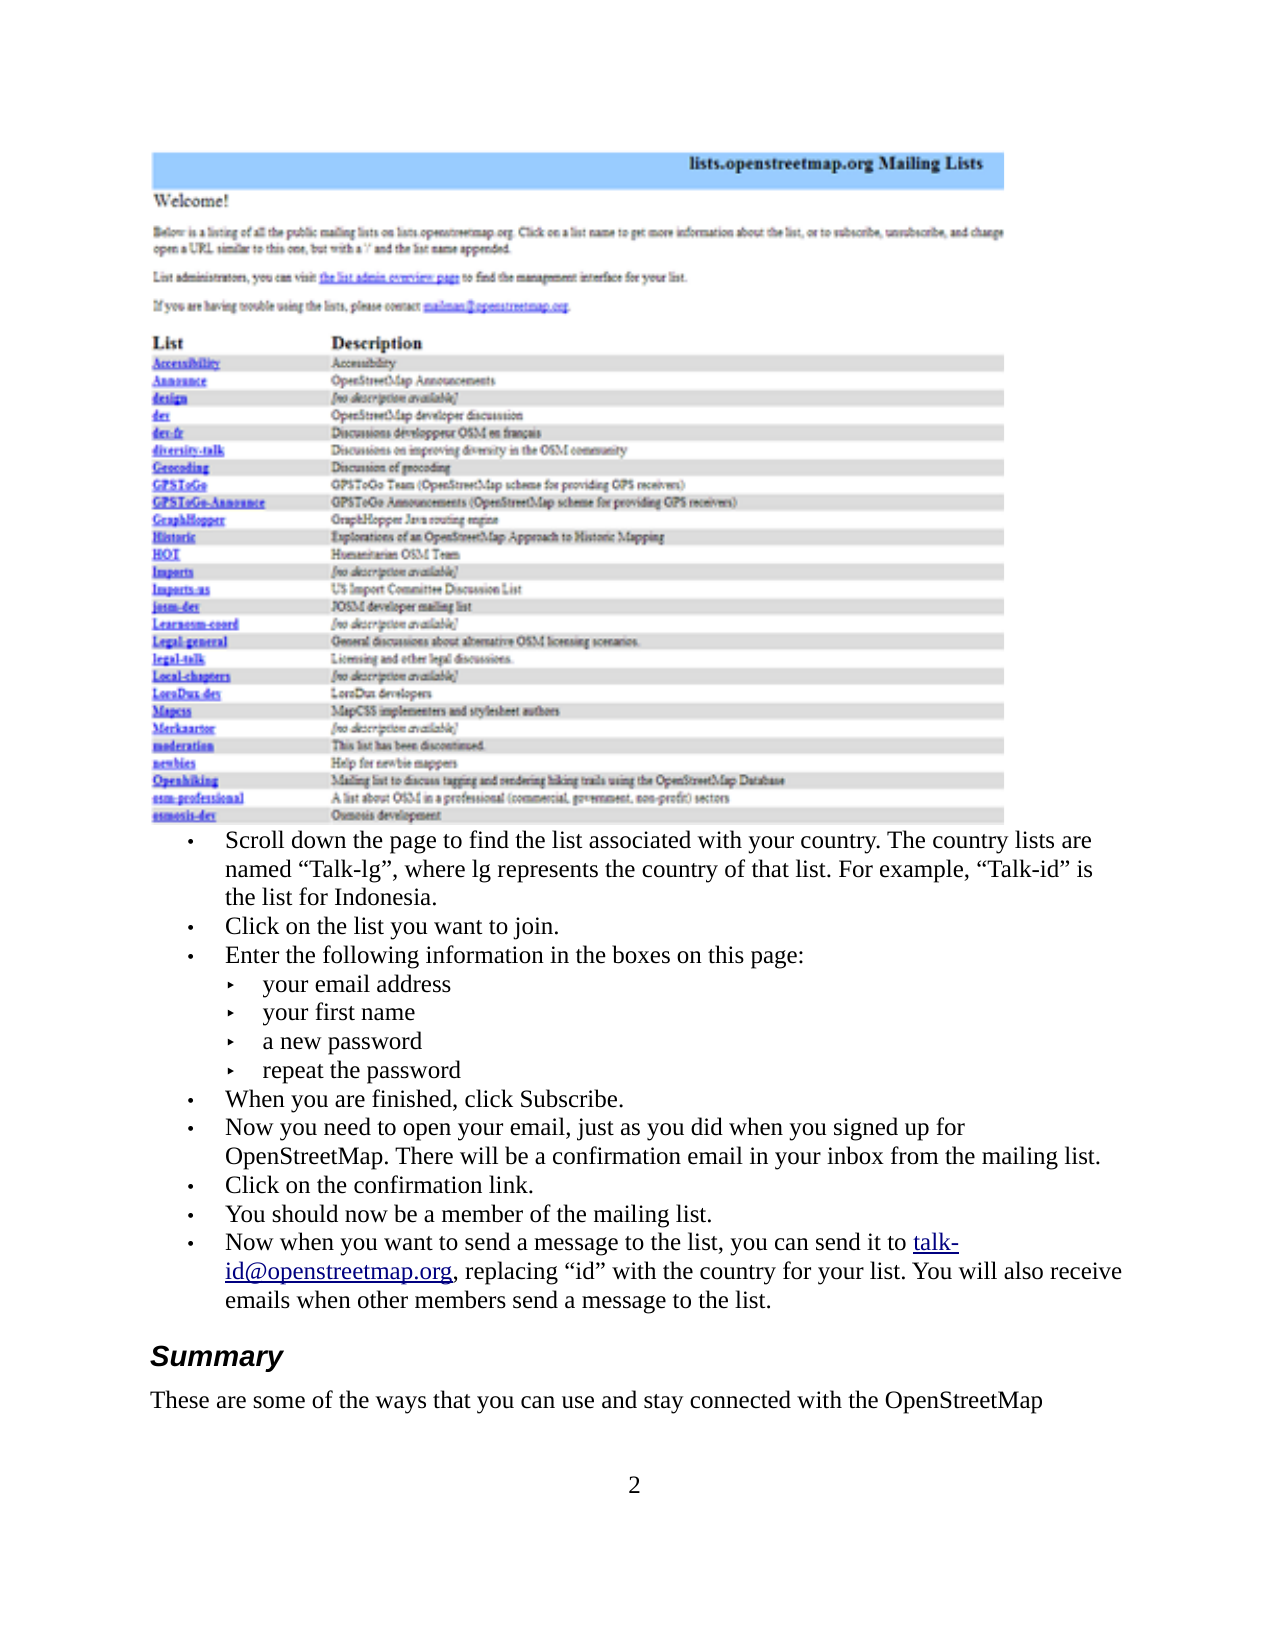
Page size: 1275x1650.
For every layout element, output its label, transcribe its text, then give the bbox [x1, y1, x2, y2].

list a new password [225, 1026, 1125, 1055]
list repeat the password [225, 1055, 1125, 1084]
list your first name [225, 997, 1125, 1026]
list Scroll down the page to find the list associated with your country. The country lists are named “Talk-lg”, where lg represents the country of that list. For example, “Talk-id” is the list for Indonesia. [187, 825, 1125, 911]
list You should now be a member of the mailing list. [187, 1199, 1125, 1227]
picture [150, 150, 1005, 825]
subtitle Summary [150, 1339, 1125, 1372]
list Click on the list you want to join. [187, 911, 1125, 940]
list Now you need to open your email, just as you did when you signed up for OpenStreetMap. There will be a confirmation email in your inbox from the mailing list. [187, 1112, 1125, 1170]
list your email address [225, 969, 1125, 997]
list When you are finished, click Subscribe. [187, 1084, 1125, 1112]
list Now when you want to send a message to the list, you can send it to talk-id@openstreetmap.org, replacing “id” with the country for your list. You will also receive emails when other members send a message to the list. [187, 1227, 1125, 1314]
list Click on the confirmation link. [187, 1170, 1125, 1199]
text These are some of the ways that you can use and stay connected with the OpenStreetMap [150, 1385, 1125, 1413]
list Enter the following information in the boxes on this page: [187, 940, 1125, 969]
